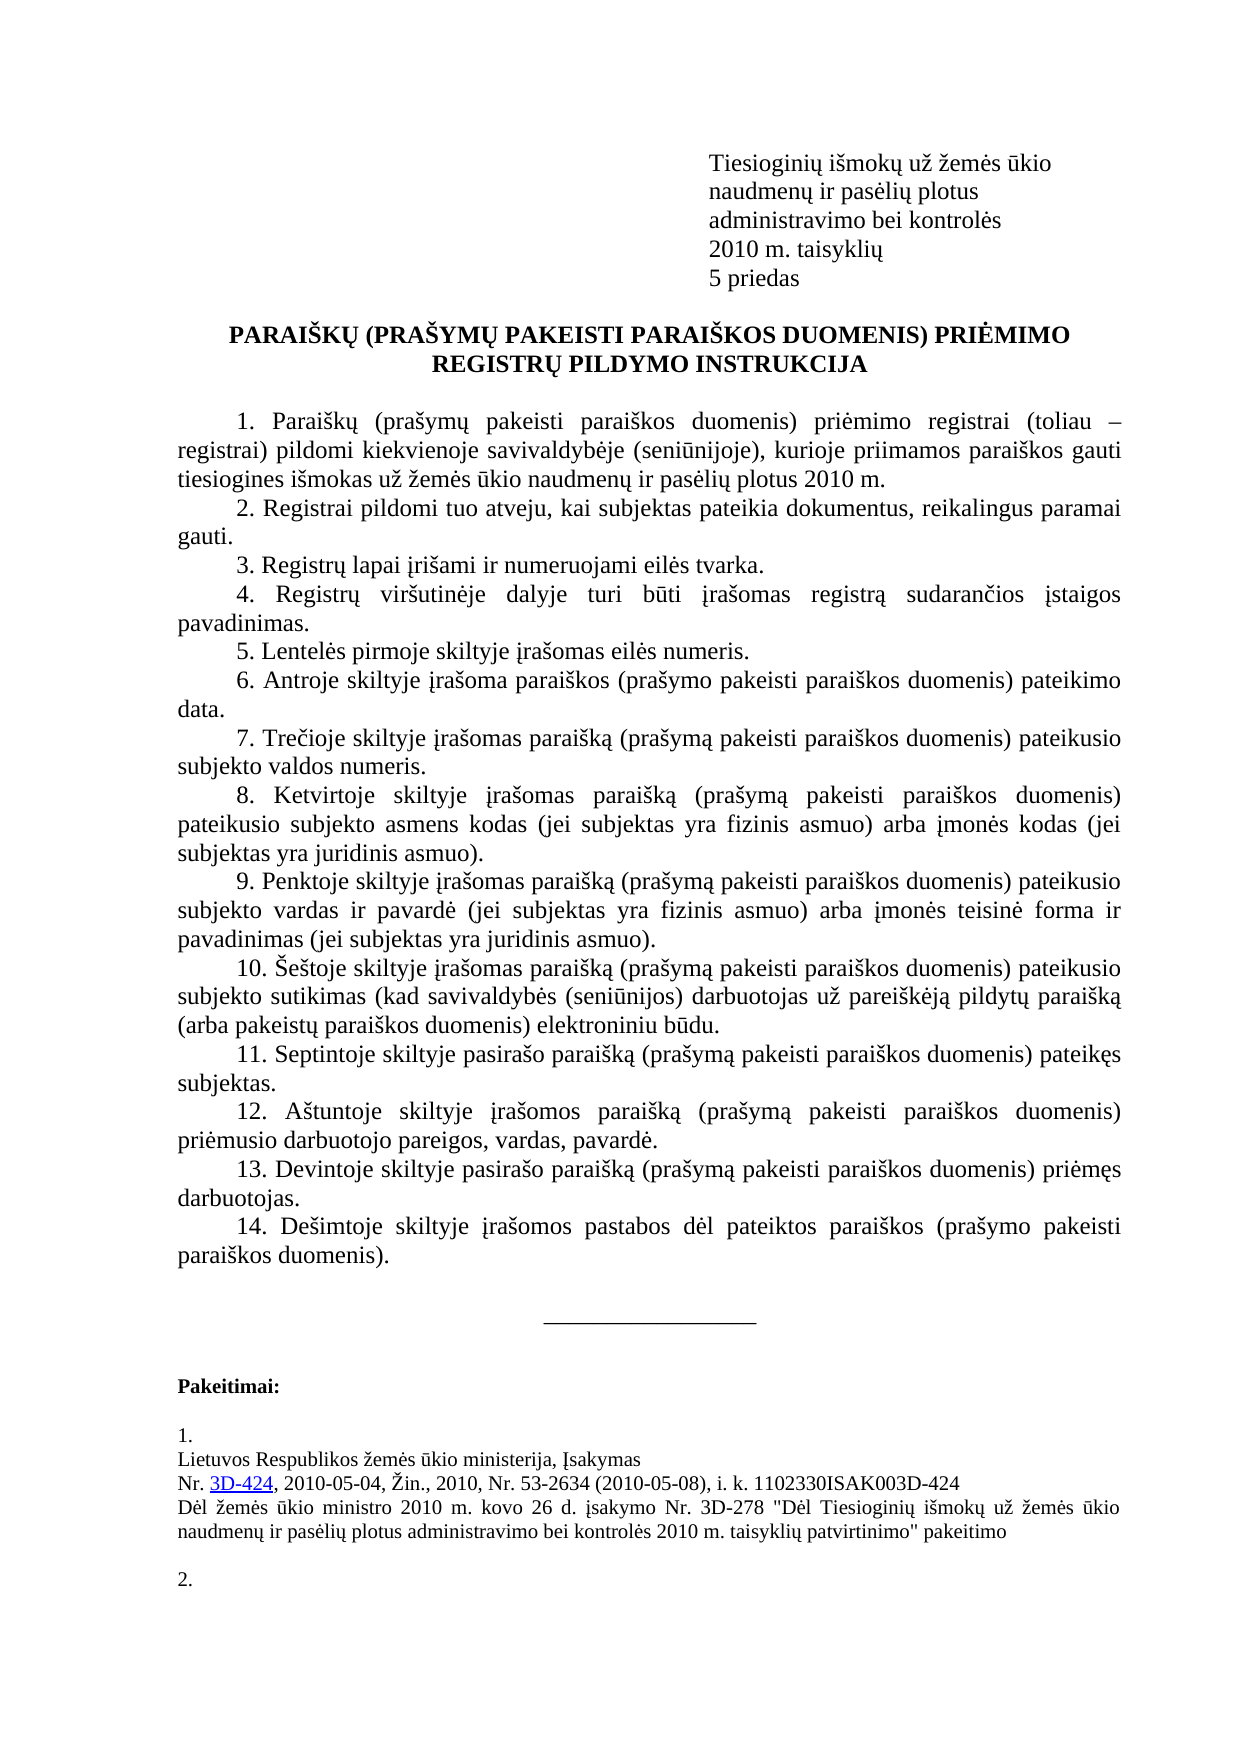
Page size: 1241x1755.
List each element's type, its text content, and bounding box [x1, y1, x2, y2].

text 1. Paraiškų (prašymų pakeisti paraiškos duomenis) priėmimo registrai (toliau – registrai) pildomi kiekvienoje savivaldybėje (seniūnijoje), kurioje priimamos paraiškos gauti tiesiogines išmokas už žemės ūkio naudmenų ir pasėlių plotus 2010 m. [177, 406, 1122, 493]
text 12. Aštuntoje skiltyje įrašomos paraišką (prašymą pakeisti paraiškos duomenis) priėmusio darbuotojo pareigos, vardas, pavardė. [177, 1096, 1122, 1154]
text 11. Septintoje skiltyje pasirašo paraišką (prašymą pakeisti paraiškos duomenis) pateikęs subjektas. [177, 1039, 1122, 1096]
text 2010 m. taisyklių [177, 234, 1122, 263]
text 5 priedas [177, 263, 1122, 291]
text 10. Šeštoje skiltyje įrašomas paraišką (prašymą pakeisti paraiškos duomenis) pateikusio subjekto sutikimas (kad savivaldybės (seniūnijos) darbuotojas už pareiškėją pildytų paraišką (arba pakeistų paraiškos duomenis) elektroniniu būdu. [177, 953, 1122, 1039]
text Dėl žemės ūkio ministro 2010 m. kovo 26 d. įsakymo Nr. 3D-278 "Dėl Tiesioginių išmokų už žemės ūkio naudmenų ir pasėlių plotus administravimo bei kontrolės 2010 m. taisyklių patvirtinimo" pakeitimo [177, 1495, 1122, 1543]
text 9. Penktoje skiltyje įrašomas paraišką (prašymą pakeisti paraiškos duomenis) pateikusio subjekto vardas ir pavardė (jei subjektas yra fizinis asmuo) arba įmonės teisinė forma ir pavadinimas (jei subjektas yra juridinis asmuo). [177, 866, 1122, 953]
text 7. Trečioje skiltyje įrašomas paraišką (prašymą pakeisti paraiškos duomenis) pateikusio subjekto valdos numeris. [177, 723, 1122, 780]
text 5. Lentelės pirmoje skiltyje įrašomas eilės numeris. [177, 636, 1122, 665]
text Tiesioginių išmokų už žemės ūkio [177, 148, 1122, 176]
text 2. [177, 1567, 1122, 1591]
text Pakeitimai: [177, 1374, 1122, 1398]
text 13. Devintoje skiltyje pasirašo paraišką (prašymą pakeisti paraiškos duomenis) priėmęs darbuotojas. [177, 1154, 1122, 1211]
text Lietuvos Respublikos žemės ūkio ministerija, Įsakymas [177, 1447, 1122, 1471]
text 3. Registrų lapai įrišami ir numeruojami eilės tvarka. [177, 550, 1122, 579]
text 1. [177, 1423, 1122, 1447]
text administravimo bei kontrolės [177, 205, 1122, 234]
text Nr. 3D-424, 2010-05-04, Žin., 2010, Nr. 53-2634 (2010-05-08), i. k. 1102330ISAK003D-424 [177, 1471, 1122, 1495]
text 14. Dešimtoje skiltyje įrašomos pastabos dėl pateiktos paraiškos (prašymo pakeisti paraiškos duomenis). [177, 1211, 1122, 1269]
text _________________ [177, 1298, 1122, 1326]
text 6. Antroje skiltyje įrašoma paraiškos (prašymo pakeisti paraiškos duomenis) pateikimo data. [177, 665, 1122, 723]
text PARAIŠKŲ (PRAŠYMŲ PAKEISTI PARAIŠKOS DUOMENIS) PRIĖMIMO REGISTRŲ PILDYMO INSTRUKCIJA [177, 320, 1122, 378]
text 8. Ketvirtoje skiltyje įrašomas paraišką (prašymą pakeisti paraiškos duomenis) pateikusio subjekto asmens kodas (jei subjektas yra fizinis asmuo) arba įmonės kodas (jei subjektas yra juridinis asmuo). [177, 780, 1122, 866]
text 2. Registrai pildomi tuo atveju, kai subjektas pateikia dokumentus, reikalingus paramai gauti. [177, 493, 1122, 550]
text naudmenų ir pasėlių plotus [177, 176, 1122, 205]
text 4. Registrų viršutinėje dalyje turi būti įrašomas registrą sudarančios įstaigos pavadinimas. [177, 579, 1122, 636]
